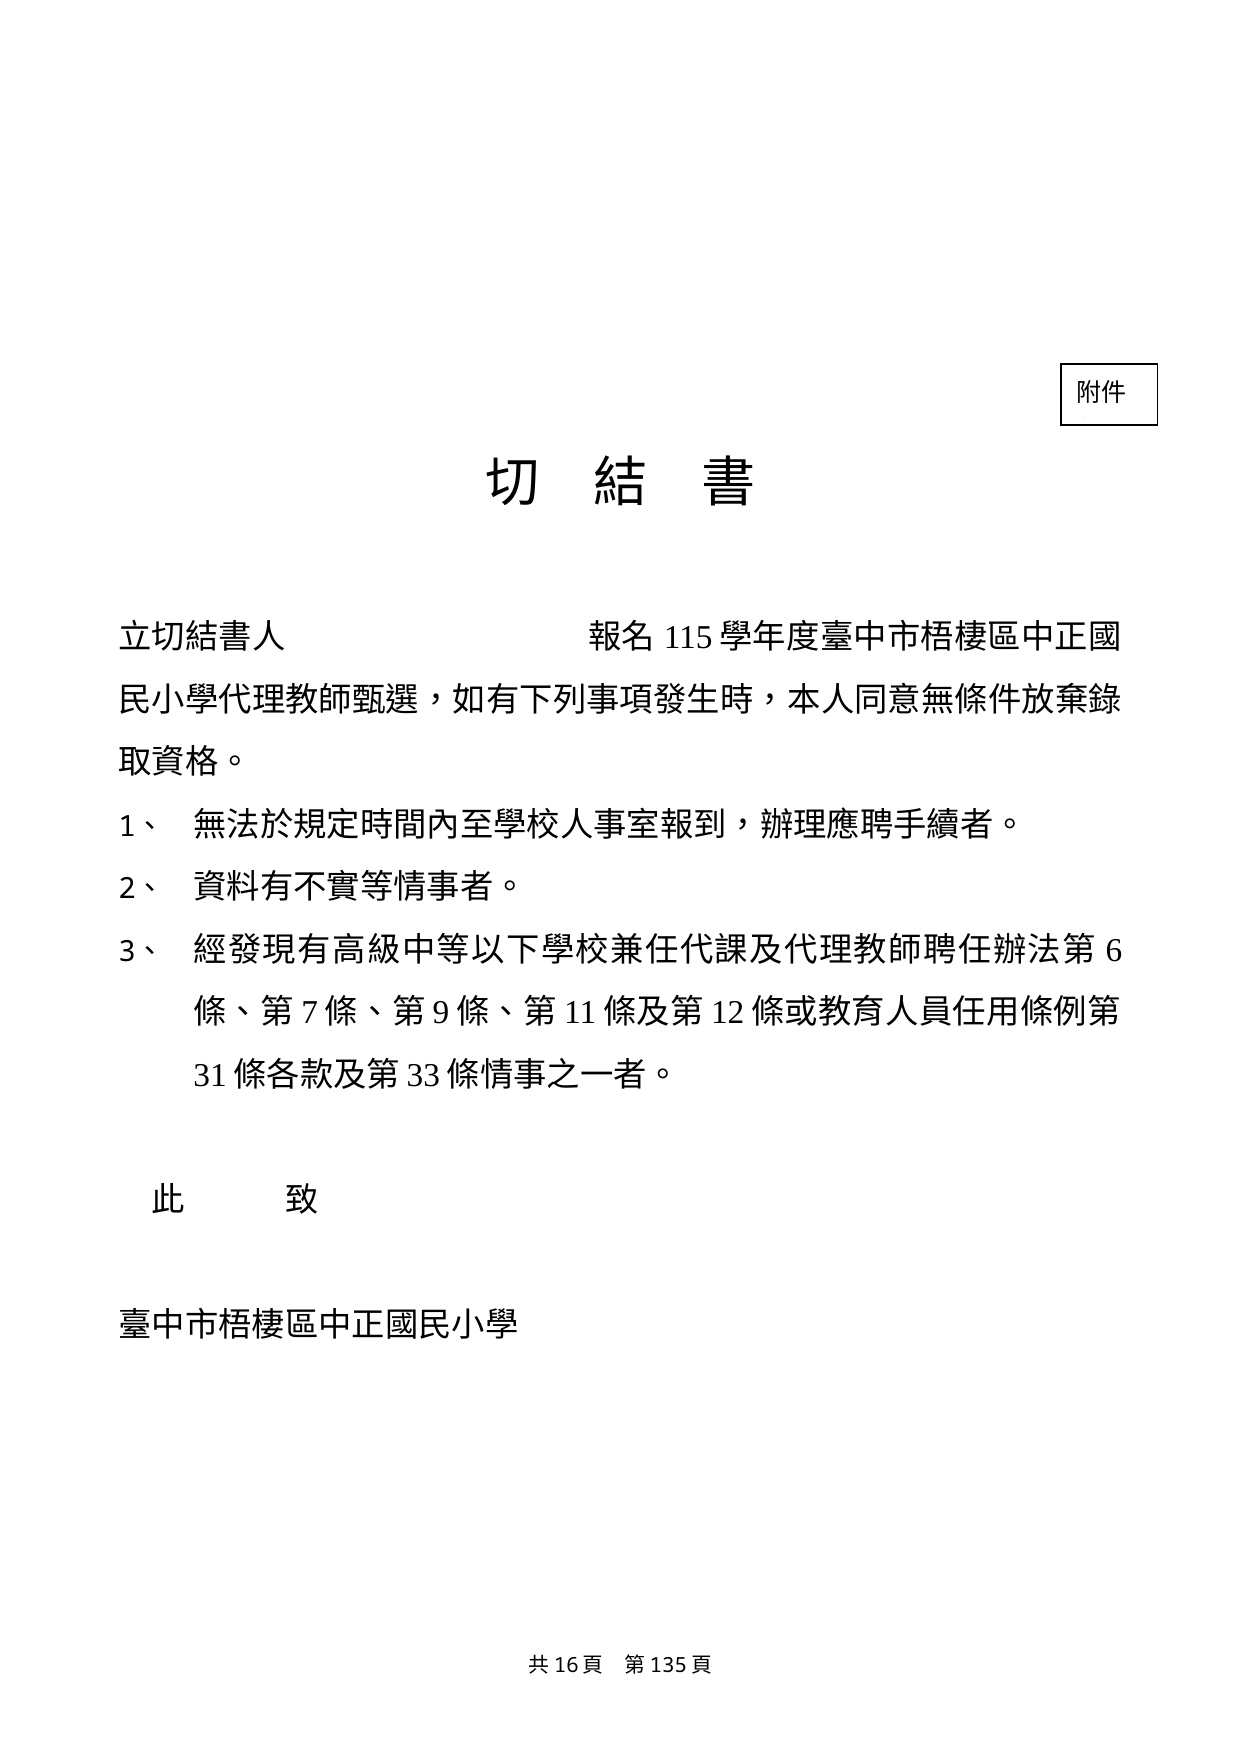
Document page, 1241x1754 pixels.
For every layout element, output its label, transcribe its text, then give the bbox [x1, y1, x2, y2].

list 無法於規定時間內至學校人事室報到，辦理應聘手續者。 [118, 780, 1122, 843]
text 臺中市梧棲區中正國民小學 [118, 1280, 1122, 1343]
text 此 致 [118, 1155, 1122, 1218]
text 切 結 書 [118, 405, 1122, 530]
list 資料有不實等情事者。 [118, 843, 1122, 905]
list 經發現有高級中等以下學校兼任代課及代理教師聘任辦法第6條、第7條、第9條、第11條及第12條或教育人員任用條例第31條各款及第33條情事之一者。 [118, 905, 1122, 1093]
text 附件3 [1077, 372, 1142, 417]
text 立切結書人 報名115學年度臺中市梧棲區中正國民小學代理教師甄選，如有下列事項發生時，本人同意無條件放棄錄取資格。 [118, 593, 1122, 780]
text 切 結 書 [1062, 365, 1157, 424]
